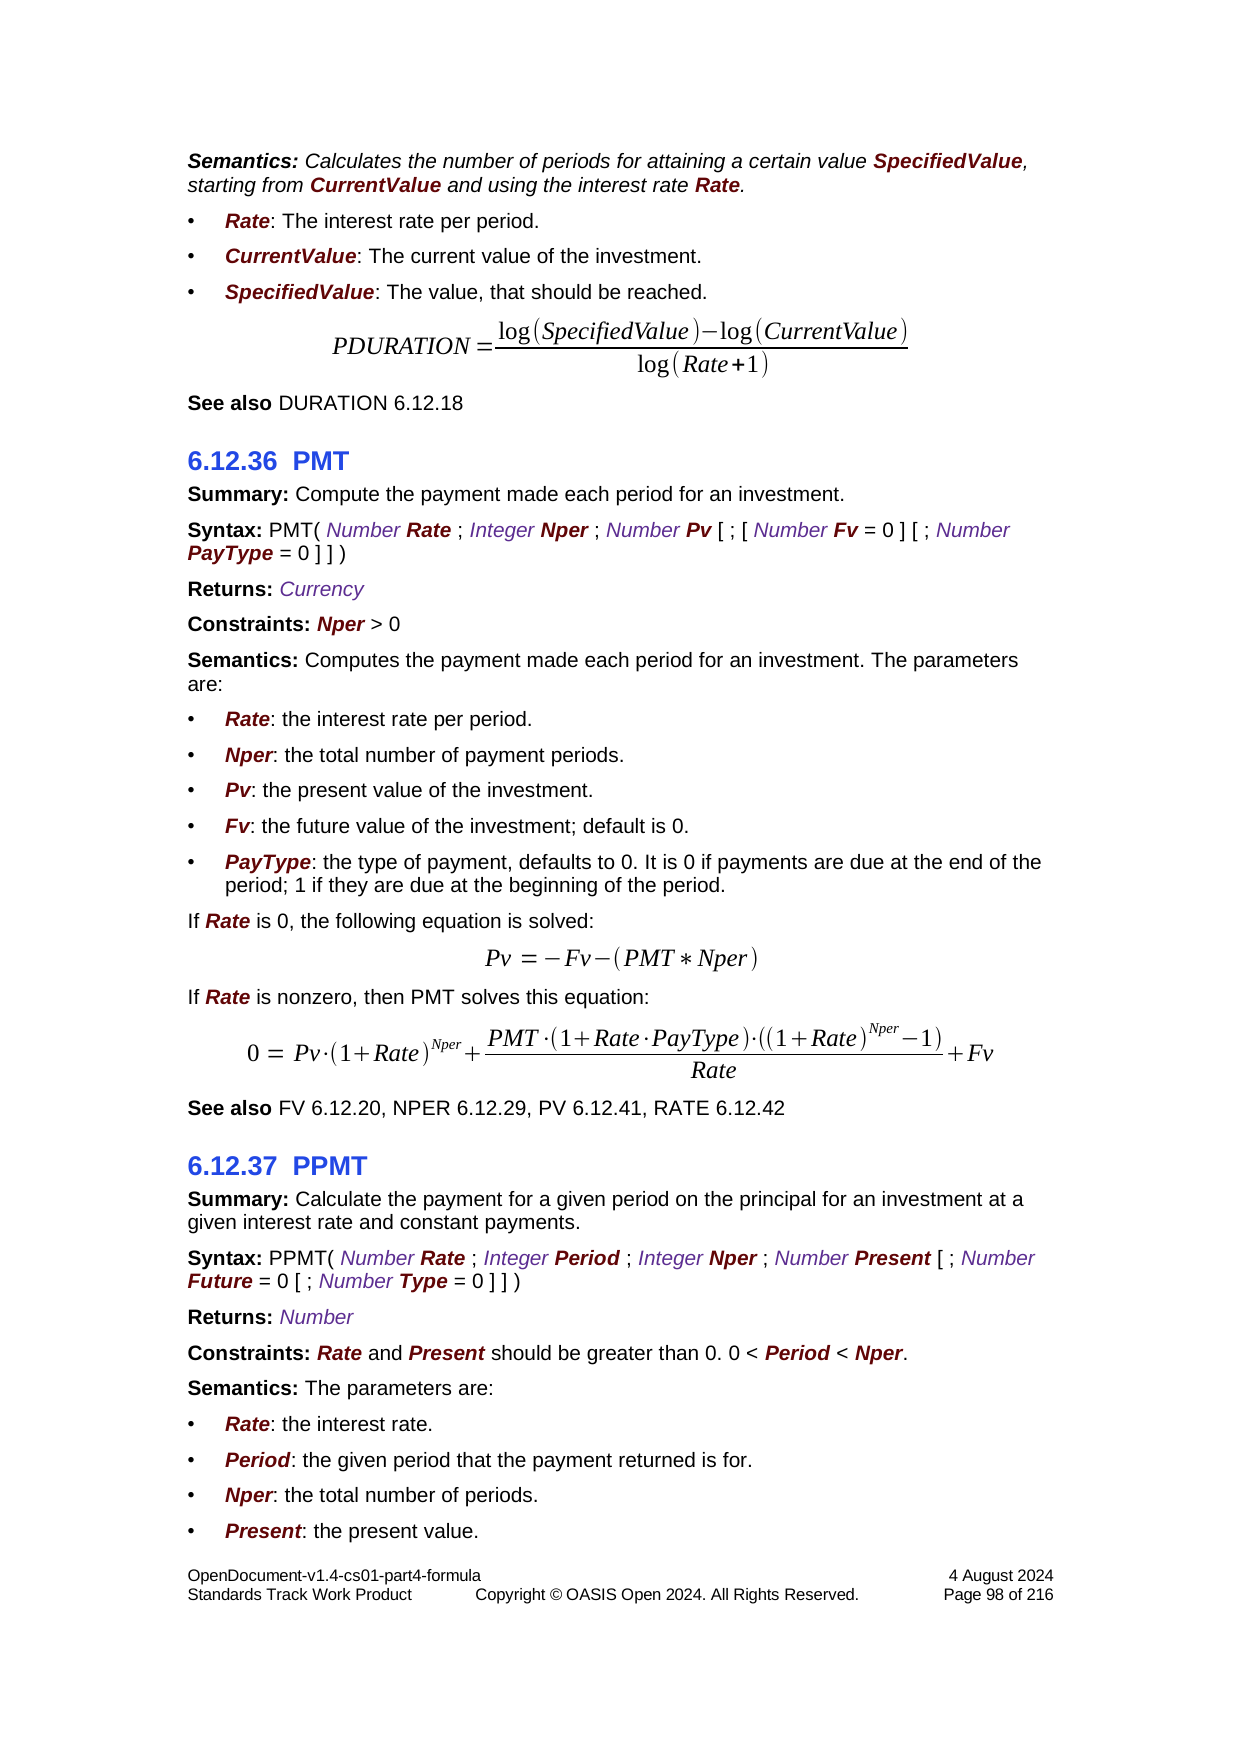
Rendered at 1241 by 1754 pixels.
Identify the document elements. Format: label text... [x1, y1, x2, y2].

text Semantics: Calculates the number of periods for attaining a certain value SpecifiedValue, starting from CurrentValue and using the interest rate Rate. [187, 150, 1053, 197]
list Pv: the present value of the investment. [187, 779, 1053, 802]
list PayType: the type of payment, defaults to 0. It is 0 if payments are due at the end of the period; 1 if they are due at the beginning of the period. [187, 850, 1053, 897]
list CurrentValue: The current value of the investment. [187, 245, 1053, 268]
list Period: the given period that the payment returned is for. [187, 1448, 1053, 1472]
subtitle PPMT [187, 1151, 1053, 1181]
list Rate: the interest rate. [187, 1412, 1053, 1436]
text Returns: Number [187, 1306, 1053, 1329]
subtitle PMT [187, 446, 1053, 476]
list Rate: The interest rate per period. [187, 209, 1053, 233]
text Constraints: Rate and Present should be greater than 0. 0 < Period < Nper. [187, 1341, 1053, 1365]
text See also FV 6.12.20, NPER 6.12.29, PV 6.12.41, RATE 6.12.42 [187, 1097, 1053, 1120]
text Constraints: Nper > 0 [187, 613, 1053, 636]
list Rate: the interest rate per period. [187, 708, 1053, 731]
text If Rate is 0, the following equation is solved: [187, 909, 1053, 933]
list Present: the present value. [187, 1519, 1053, 1543]
text Semantics: The parameters are: [187, 1377, 1053, 1400]
text See also DURATION 6.12.18 [187, 392, 1053, 415]
list SpecifiedValue: The value, that should be reached. [187, 280, 1053, 304]
list Nper: the total number of periods. [187, 1484, 1053, 1507]
text Summary: Compute the payment made each period for an investment. [187, 482, 1053, 506]
text Syntax: PMT( Number Rate ; Integer Nper ; Number Pv [ ; [ Number Fv = 0 ] [ ; Number PayType = 0 ] ] ) [187, 518, 1053, 565]
list Nper: the total number of payment periods. [187, 743, 1053, 767]
text Returns: Currency [187, 577, 1053, 601]
list Fv: the future value of the investment; default is 0. [187, 814, 1053, 838]
text Semantics: Computes the payment made each period for an investment. The parameters are: [187, 648, 1053, 696]
text Summary: Calculate the payment for a given period on the principal for an investment at a given interest rate and constant payments. [187, 1187, 1053, 1234]
text If Rate is nonzero, then PMT solves this equation: [187, 986, 1053, 1009]
text Syntax: PPMT( Number Rate ; Integer Period ; Integer Nper ; Number Present [ ; Number Future = 0 [ ; Number Type = 0 ] ] ) [187, 1246, 1053, 1293]
